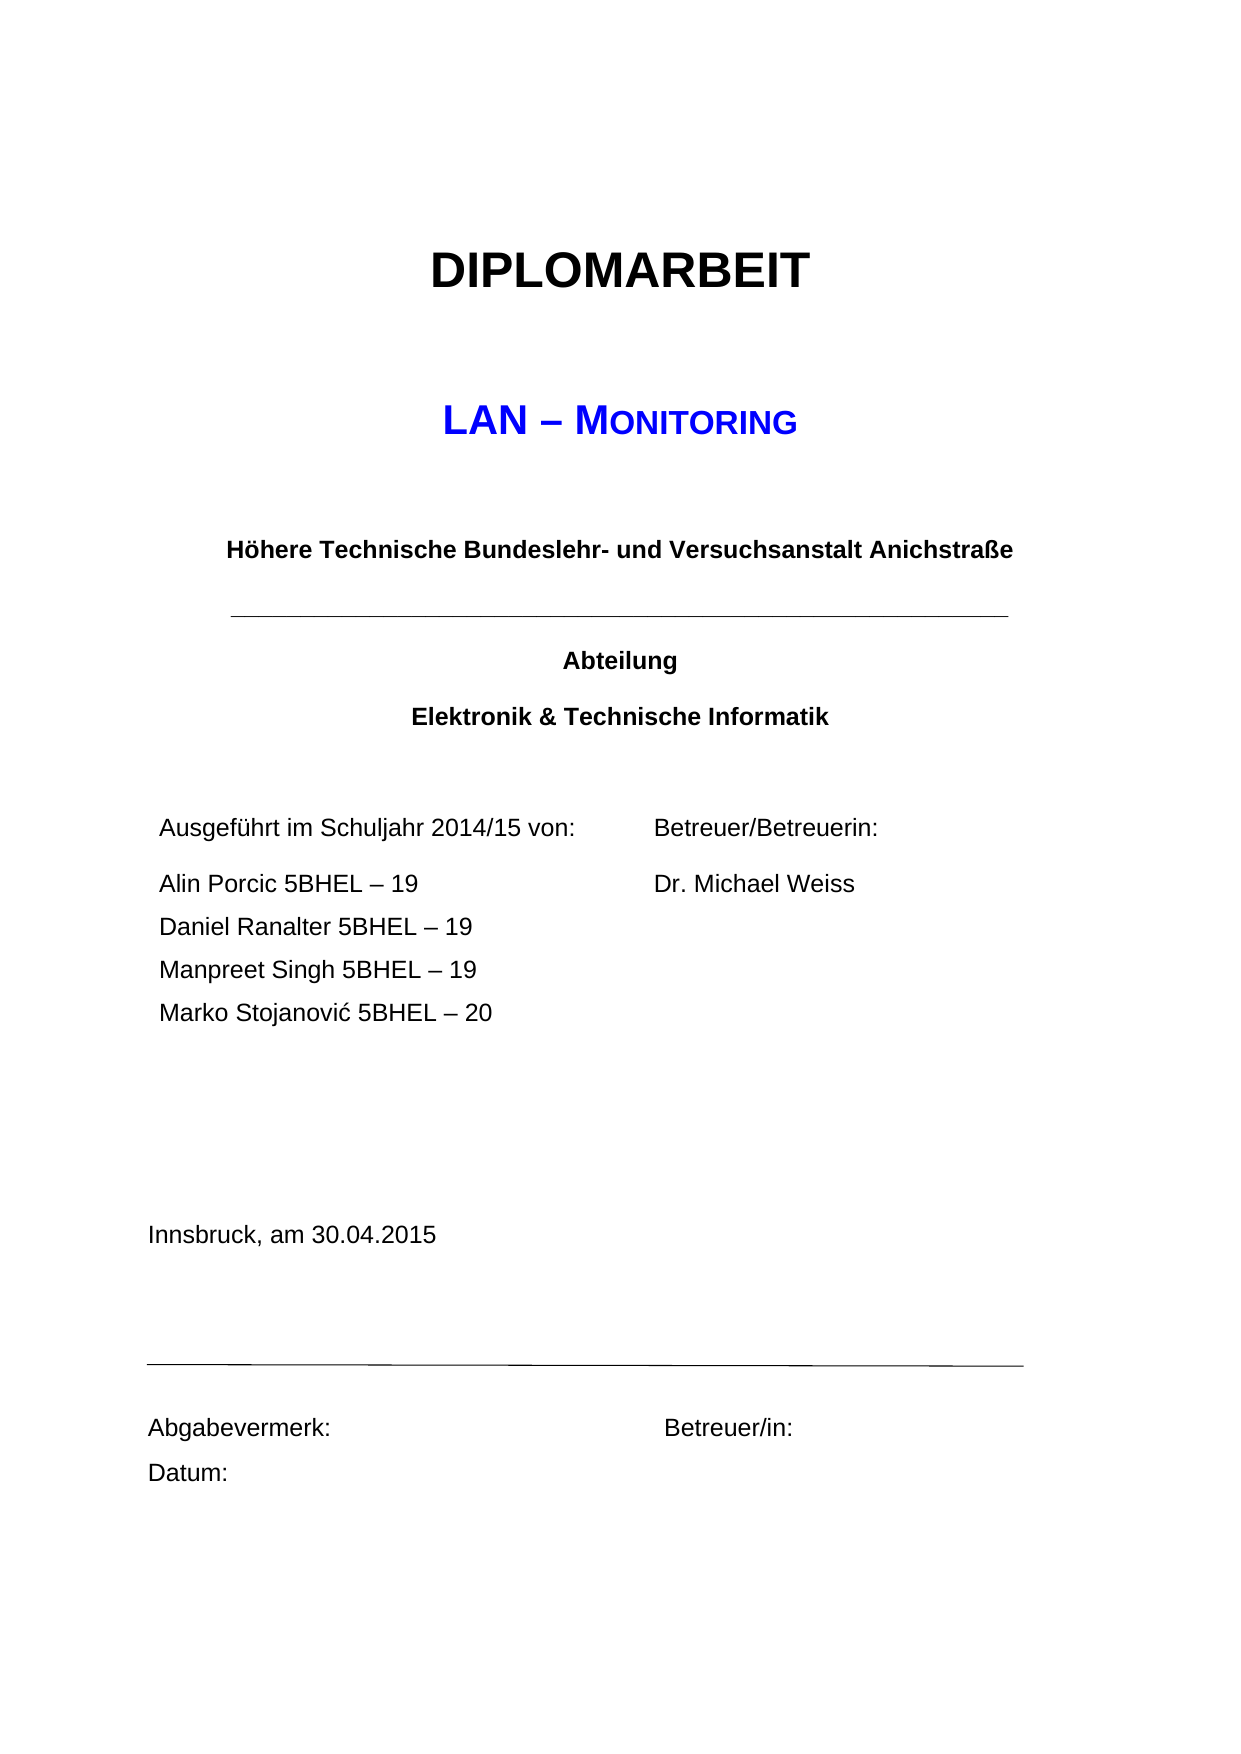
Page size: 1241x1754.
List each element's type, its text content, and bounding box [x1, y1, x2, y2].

text Datum: [148, 1458, 1093, 1487]
text Abteilung [148, 646, 1093, 675]
table_header [618, 813, 642, 869]
text Abgabevermerk: Betreuer/in: [148, 1413, 1093, 1441]
text Innsbruck, am 30.04.2015 [148, 1220, 1093, 1249]
table_header Betreuer/Betreuerin: [642, 813, 1078, 869]
text ________________________________________________________ [148, 591, 1093, 619]
table_cell Alin Porcic 5BHEL – 19 Daniel Ranalter 5BHEL – 19 Manpreet Singh 5BHEL – 19 Marko Stojanović 5BHEL – 20 [148, 869, 618, 1053]
text DIPLOMARBEIT [148, 241, 1093, 298]
table_cell [618, 869, 642, 1053]
text Elektronik & Technische Informatik [148, 702, 1093, 731]
text Höhere Technische Bundeslehr- und Versuchsanstalt Anichstraße [148, 535, 1093, 564]
table_cell Dr. Michael Weiss [642, 869, 1078, 1053]
table_header Ausgeführt im Schuljahr 2014/15 von: [148, 813, 618, 869]
text LAN – Monitoring [148, 395, 1093, 443]
